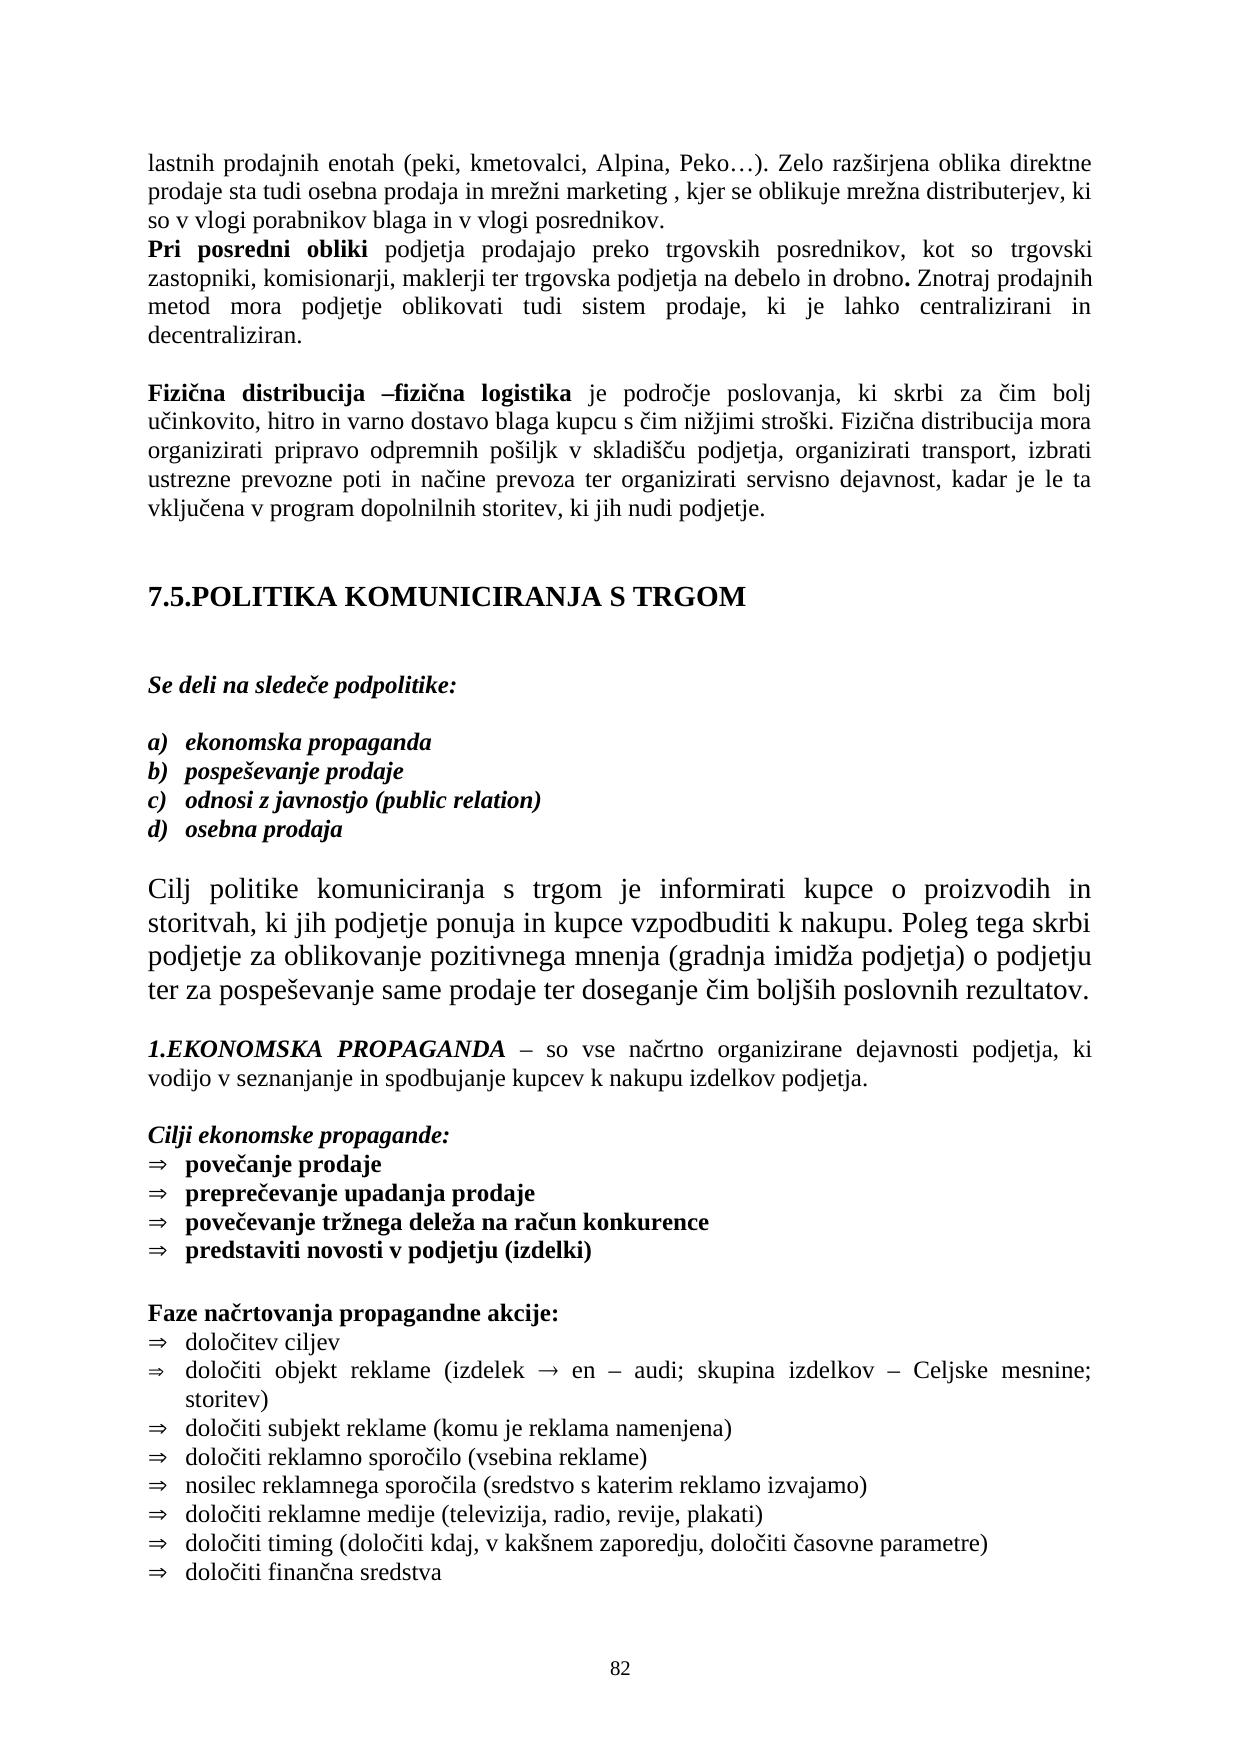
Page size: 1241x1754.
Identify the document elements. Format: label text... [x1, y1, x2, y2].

list določitev ciljev [148, 1327, 1093, 1356]
text Cilj politike komuniciranja s trgom je informirati kupce o proizvodih in storitvah, ki jih podjetje ponuja in kupce vzpodbuditi k nakupu. Poleg tega skrbi podjetje za oblikovanje pozitivnega mnenja (gradnja imidža podjetja) o podjetju ter za pospeševanje same prodaje ter doseganje čim boljših poslovnih rezultatov. [148, 871, 1093, 1005]
text 1.EKONOMSKA PROPAGANDA – so vse načrtno organizirane dejavnosti podjetja, ki vodijo v seznanjanje in spodbujanje kupcev k nakupu izdelkov podjetja. [148, 1034, 1093, 1092]
list preprečevanje upadanja prodaje [148, 1178, 1093, 1207]
subtitle 7.5.POLITIKA KOMUNICIRANJA S TRGOM [148, 579, 1093, 612]
list povečanje prodaje [148, 1149, 1093, 1178]
list osebna prodaja [148, 814, 1093, 842]
list določiti reklamne medije (televizija, radio, revije, plakati) [148, 1499, 1093, 1528]
text lastnih prodajnih enotah (peki, kmetovalci, Alpina, Peko…). Zelo razširjena oblika direktne prodaje sta tudi osebna prodaja in mrežni marketing , kjer se oblikuje mrežna distributerjev, ki so v vlogi porabnikov blaga in v vlogi posrednikov. [148, 148, 1093, 234]
list predstaviti novosti v podjetju (izdelki) [148, 1235, 1093, 1264]
list povečevanje tržnega deleža na račun konkurence [148, 1207, 1093, 1235]
list pospeševanje prodaje [148, 756, 1093, 785]
list določiti timing (določiti kdaj, v kakšnem zaporedju, določiti časovne parametre) [148, 1528, 1093, 1557]
list odnosi z javnostjo (public relation) [148, 785, 1093, 814]
list ekonomska propaganda [148, 727, 1093, 756]
text Pri posredni obliki podjetja prodajajo preko trgovskih posrednikov, kot so trgovski zastopniki, komisionarji, maklerji ter trgovska podjetja na debelo in drobno. Znotraj prodajnih metod mora podjetje oblikovati tudi sistem prodaje, ki je lahko centralizirani in decentraliziran. [148, 234, 1093, 349]
text Se deli na sledeče podpolitike: [148, 670, 1093, 699]
list določiti reklamno sporočilo (vsebina reklame) [148, 1442, 1093, 1471]
text Cilji ekonomske propagande: [148, 1120, 1093, 1149]
list nosilec reklamnega sporočila (sredstvo s katerim reklamo izvajamo) [148, 1471, 1093, 1499]
list določiti subjekt reklame (komu je reklama namenjena) [148, 1413, 1093, 1442]
list določiti objekt reklame (izdelek  en – audi; skupina izdelkov – Celjske mesnine; storitev) [148, 1356, 1093, 1413]
text Fizična distribucija –fizična logistika je področje poslovanja, ki skrbi za čim bolj učinkovito, hitro in varno dostavo blaga kupcu s čim nižjimi stroški. Fizična distribucija mora organizirati pripravo odpremnih pošiljk v skladišču podjetja, organizirati transport, izbrati ustrezne prevozne poti in načine prevoza ter organizirati servisno dejavnost, kadar je le ta vključena v program dopolnilnih storitev, ki jih nudi podjetje. [148, 378, 1093, 521]
list določiti finančna sredstva [148, 1557, 1093, 1586]
subtitle Faze načrtovanja propagandne akcije: [148, 1298, 1093, 1327]
